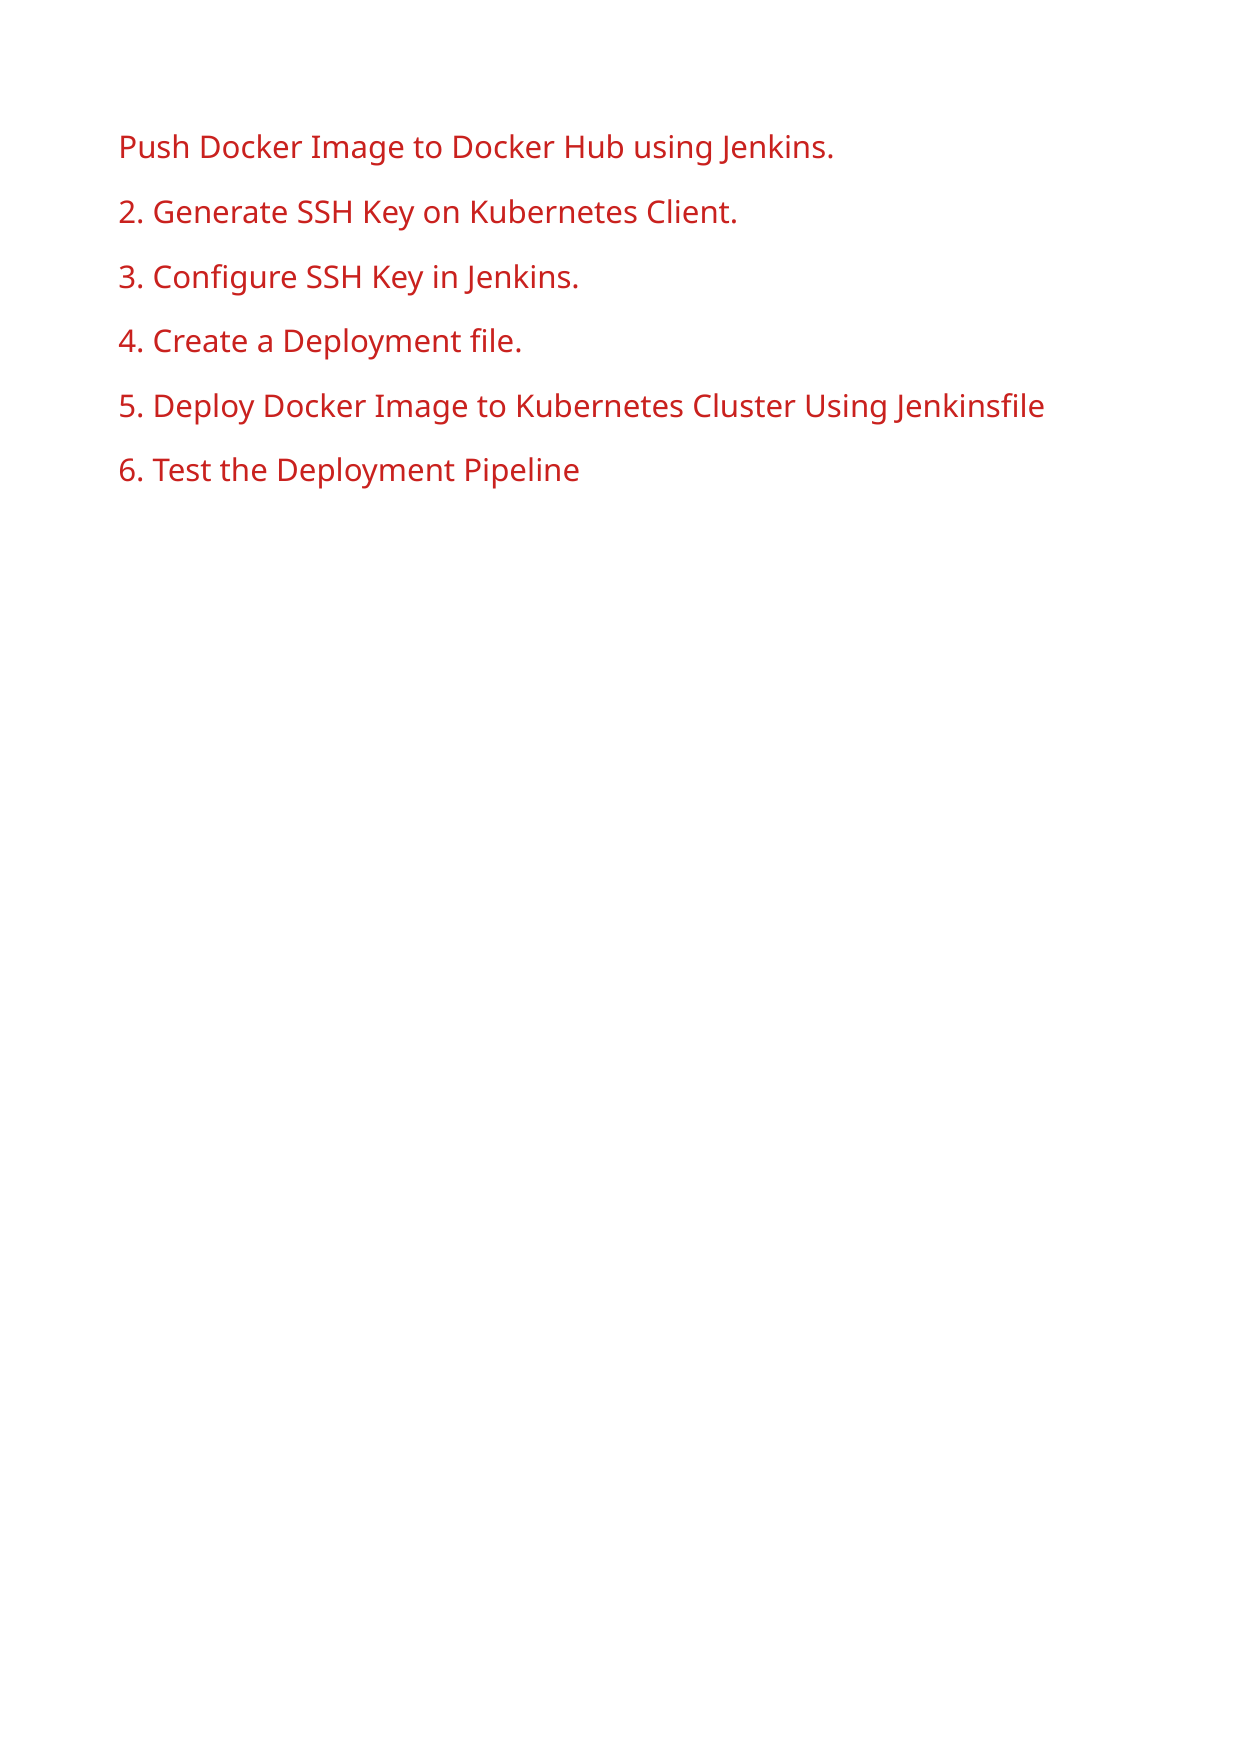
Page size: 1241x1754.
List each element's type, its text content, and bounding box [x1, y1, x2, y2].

text 2. Generate SSH Key on Kubernetes Client. [118, 183, 1122, 233]
text Push Docker Image to Docker Hub using Jenkins. [118, 118, 1122, 168]
text 4. Create a Deployment file. [118, 312, 1122, 362]
text 3. Configure SSH Key in Jenkins. [118, 247, 1122, 297]
text 5. Deploy Docker Image to Kubernetes Cluster Using Jenkinsfile [118, 376, 1122, 426]
text 6. Test the Deployment Pipeline [118, 441, 1122, 491]
